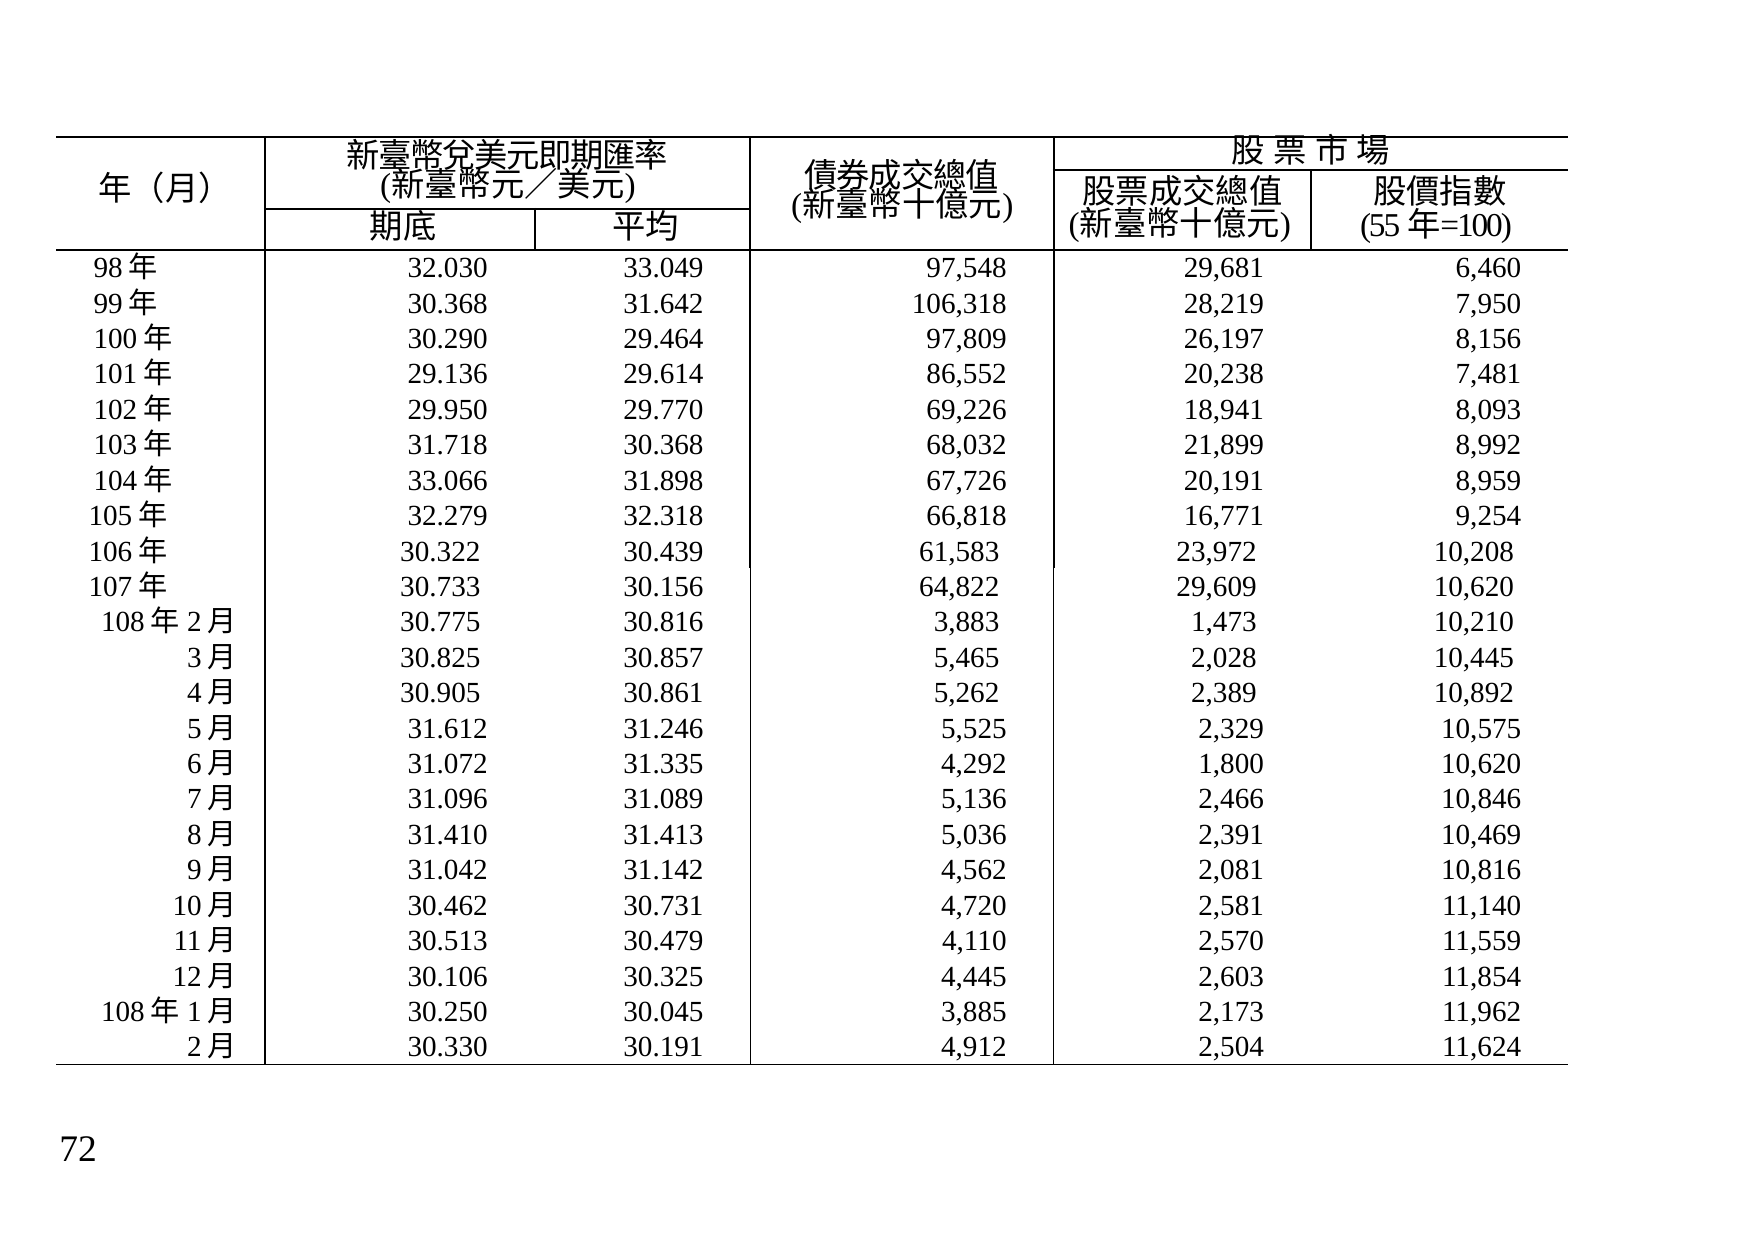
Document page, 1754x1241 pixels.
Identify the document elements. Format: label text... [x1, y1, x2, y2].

table_cell 30.733 [266, 568, 534, 603]
table_cell 31.089 [535, 780, 750, 816]
table_cell 29.770 [535, 391, 749, 426]
table_header 年（月） [56, 138, 264, 249]
table_cell 5,036 [751, 816, 1053, 851]
table_cell 7月 [56, 780, 264, 816]
table_cell 108年 1月 [56, 993, 264, 1028]
table_cell 30.156 [535, 568, 750, 603]
table_cell 10,208 [1311, 532, 1568, 568]
table_cell 32.030 [266, 251, 534, 284]
table_cell 33.066 [266, 461, 534, 497]
table_cell 33.049 [535, 251, 749, 284]
table_cell 2,391 [1054, 816, 1311, 851]
table_cell 8月 [56, 816, 264, 851]
table_cell 32.318 [535, 497, 749, 532]
table_cell 108年 2月 [56, 603, 264, 638]
table_cell 18,941 [1055, 391, 1311, 426]
table_cell 8,156 [1311, 320, 1568, 355]
table_cell 106年 [56, 532, 264, 568]
table_cell 4,292 [751, 745, 1053, 780]
table_cell 5,525 [751, 709, 1053, 745]
table_cell 86,552 [751, 355, 1053, 391]
table_cell 68,032 [751, 426, 1053, 461]
table_cell 30.731 [535, 886, 750, 922]
table_cell 30.368 [266, 284, 534, 320]
table_cell 6,460 [1311, 251, 1568, 284]
table_cell 10,575 [1311, 709, 1568, 745]
table_cell 1,800 [1054, 745, 1311, 780]
table_cell 30.290 [266, 320, 534, 355]
table_cell 30.106 [266, 957, 534, 993]
table_cell 股票成交總值 (新臺幣十億元) [1055, 171, 1310, 249]
table_cell 11,962 [1311, 993, 1568, 1028]
table_cell 10,892 [1311, 674, 1568, 709]
table_cell 30.825 [266, 639, 534, 674]
table_cell 4,562 [751, 851, 1053, 886]
table_cell 61,583 [751, 532, 1053, 568]
table_cell 8,992 [1311, 426, 1568, 461]
table_cell 31.335 [535, 745, 750, 780]
table_cell 4月 [56, 674, 264, 709]
table_cell 30.857 [535, 639, 750, 674]
table_cell 32.279 [266, 497, 534, 532]
table_cell 30.775 [266, 603, 534, 638]
table_cell 2,466 [1054, 780, 1311, 816]
table_cell 30.191 [535, 1028, 750, 1063]
table_cell 100年 [56, 320, 264, 355]
table_cell 8,959 [1311, 461, 1568, 497]
table_cell 期底 [266, 210, 534, 249]
table_cell 5,136 [751, 780, 1053, 816]
table_cell 11,140 [1311, 886, 1568, 922]
table_cell 21,899 [1055, 426, 1311, 461]
table_cell 103年 [56, 426, 264, 461]
table_header 新臺幣兌美元即期匯率 (新臺幣元／美元) [266, 138, 749, 208]
table_cell 2,389 [1054, 674, 1311, 709]
table_cell 3月 [56, 639, 264, 674]
table_cell 23,972 [1055, 532, 1311, 568]
table_cell 平均 [536, 210, 749, 249]
table_cell 106,318 [751, 284, 1053, 320]
table_cell 31.898 [535, 461, 749, 497]
table_cell 30.905 [266, 674, 534, 709]
table_cell 31.042 [266, 851, 534, 886]
table_cell 30.250 [266, 993, 534, 1028]
table_cell 5月 [56, 709, 264, 745]
table_cell 30.816 [535, 603, 750, 638]
table_cell 1,473 [1054, 603, 1311, 638]
table_cell 30.045 [535, 993, 750, 1028]
table_cell 30.368 [535, 426, 749, 461]
table_cell 10,620 [1311, 568, 1568, 603]
table_cell 2月 [56, 1028, 264, 1063]
table_cell 4,912 [751, 1028, 1053, 1063]
table_cell 2,173 [1054, 993, 1311, 1028]
table_cell 2,603 [1054, 957, 1311, 993]
table_cell 4,445 [751, 957, 1053, 993]
table_cell 11,854 [1311, 957, 1568, 993]
table_cell 64,822 [751, 568, 1053, 603]
table_cell 30.479 [535, 922, 750, 957]
table_cell 30.439 [535, 532, 749, 568]
table_cell 29.614 [535, 355, 749, 391]
table_cell 67,726 [751, 461, 1053, 497]
table_cell 31.072 [266, 745, 534, 780]
table_cell 31.096 [266, 780, 534, 816]
table_cell 11,624 [1311, 1028, 1568, 1063]
table_cell 31.612 [266, 709, 534, 745]
table_header 股 票 市 場 [1055, 138, 1568, 169]
table_cell 2,028 [1054, 639, 1311, 674]
table_cell 30.322 [266, 532, 534, 568]
table_cell 31.246 [535, 709, 750, 745]
table_cell 2,570 [1054, 922, 1311, 957]
table_cell 31.718 [266, 426, 534, 461]
table_cell 4,110 [751, 922, 1053, 957]
table_cell 97,809 [751, 320, 1053, 355]
table_cell 2,581 [1054, 886, 1311, 922]
table_cell 31.410 [266, 816, 534, 851]
table_cell 9月 [56, 851, 264, 886]
table_cell 30.325 [535, 957, 750, 993]
table_cell 105年 [56, 497, 264, 532]
table_cell 2,504 [1054, 1028, 1311, 1063]
table_cell 10,469 [1311, 816, 1568, 851]
table_cell 101年 [56, 355, 264, 391]
table_header 債券成交總值 (新臺幣十億元) [751, 138, 1053, 249]
table_cell 6月 [56, 745, 264, 780]
table_cell 30.513 [266, 922, 534, 957]
table_cell 29,609 [1054, 568, 1311, 603]
table_cell 10,620 [1311, 745, 1568, 780]
table_cell 10月 [56, 886, 264, 922]
table_cell 股價指數 (55年=100) [1312, 171, 1568, 249]
table_cell 97,548 [751, 251, 1053, 284]
table_cell 16,771 [1055, 497, 1311, 532]
table_cell 102年 [56, 391, 264, 426]
table_cell 104年 [56, 461, 264, 497]
table_cell 107年 [56, 568, 264, 603]
table_cell 10,846 [1311, 780, 1568, 816]
table_cell 2,329 [1054, 709, 1311, 745]
table_cell 10,445 [1311, 639, 1568, 674]
table_cell 3,883 [751, 603, 1053, 638]
table_cell 11月 [56, 922, 264, 957]
table_cell 29,681 [1055, 251, 1311, 284]
table_cell 12月 [56, 957, 264, 993]
table_cell 30.330 [266, 1028, 534, 1063]
table_cell 99年 [56, 284, 264, 320]
table_cell 31.142 [535, 851, 750, 886]
table_cell 30.861 [535, 674, 750, 709]
table_cell 20,238 [1055, 355, 1311, 391]
table_cell 30.462 [266, 886, 534, 922]
table_cell 28,219 [1055, 284, 1311, 320]
table_cell 2,081 [1054, 851, 1311, 886]
table_cell 29.464 [535, 320, 749, 355]
table_cell 5,262 [751, 674, 1053, 709]
table_cell 7,481 [1311, 355, 1568, 391]
table_cell 4,720 [751, 886, 1053, 922]
table_cell 69,226 [751, 391, 1053, 426]
table_cell 29.136 [266, 355, 534, 391]
table_cell 7,950 [1311, 284, 1568, 320]
table_cell 29.950 [266, 391, 534, 426]
table_cell 26,197 [1055, 320, 1311, 355]
table_cell 31.642 [535, 284, 749, 320]
table_cell 66,818 [751, 497, 1053, 532]
table_cell 9,254 [1311, 497, 1568, 532]
table_cell 5,465 [751, 639, 1053, 674]
table_cell 98年 [56, 251, 264, 284]
table_cell 10,210 [1311, 603, 1568, 638]
table_cell 31.413 [535, 816, 750, 851]
table_cell 3,885 [751, 993, 1053, 1028]
table_cell 8,093 [1311, 391, 1568, 426]
table_cell 20,191 [1055, 461, 1311, 497]
table_cell 11,559 [1311, 922, 1568, 957]
table_cell 10,816 [1311, 851, 1568, 886]
